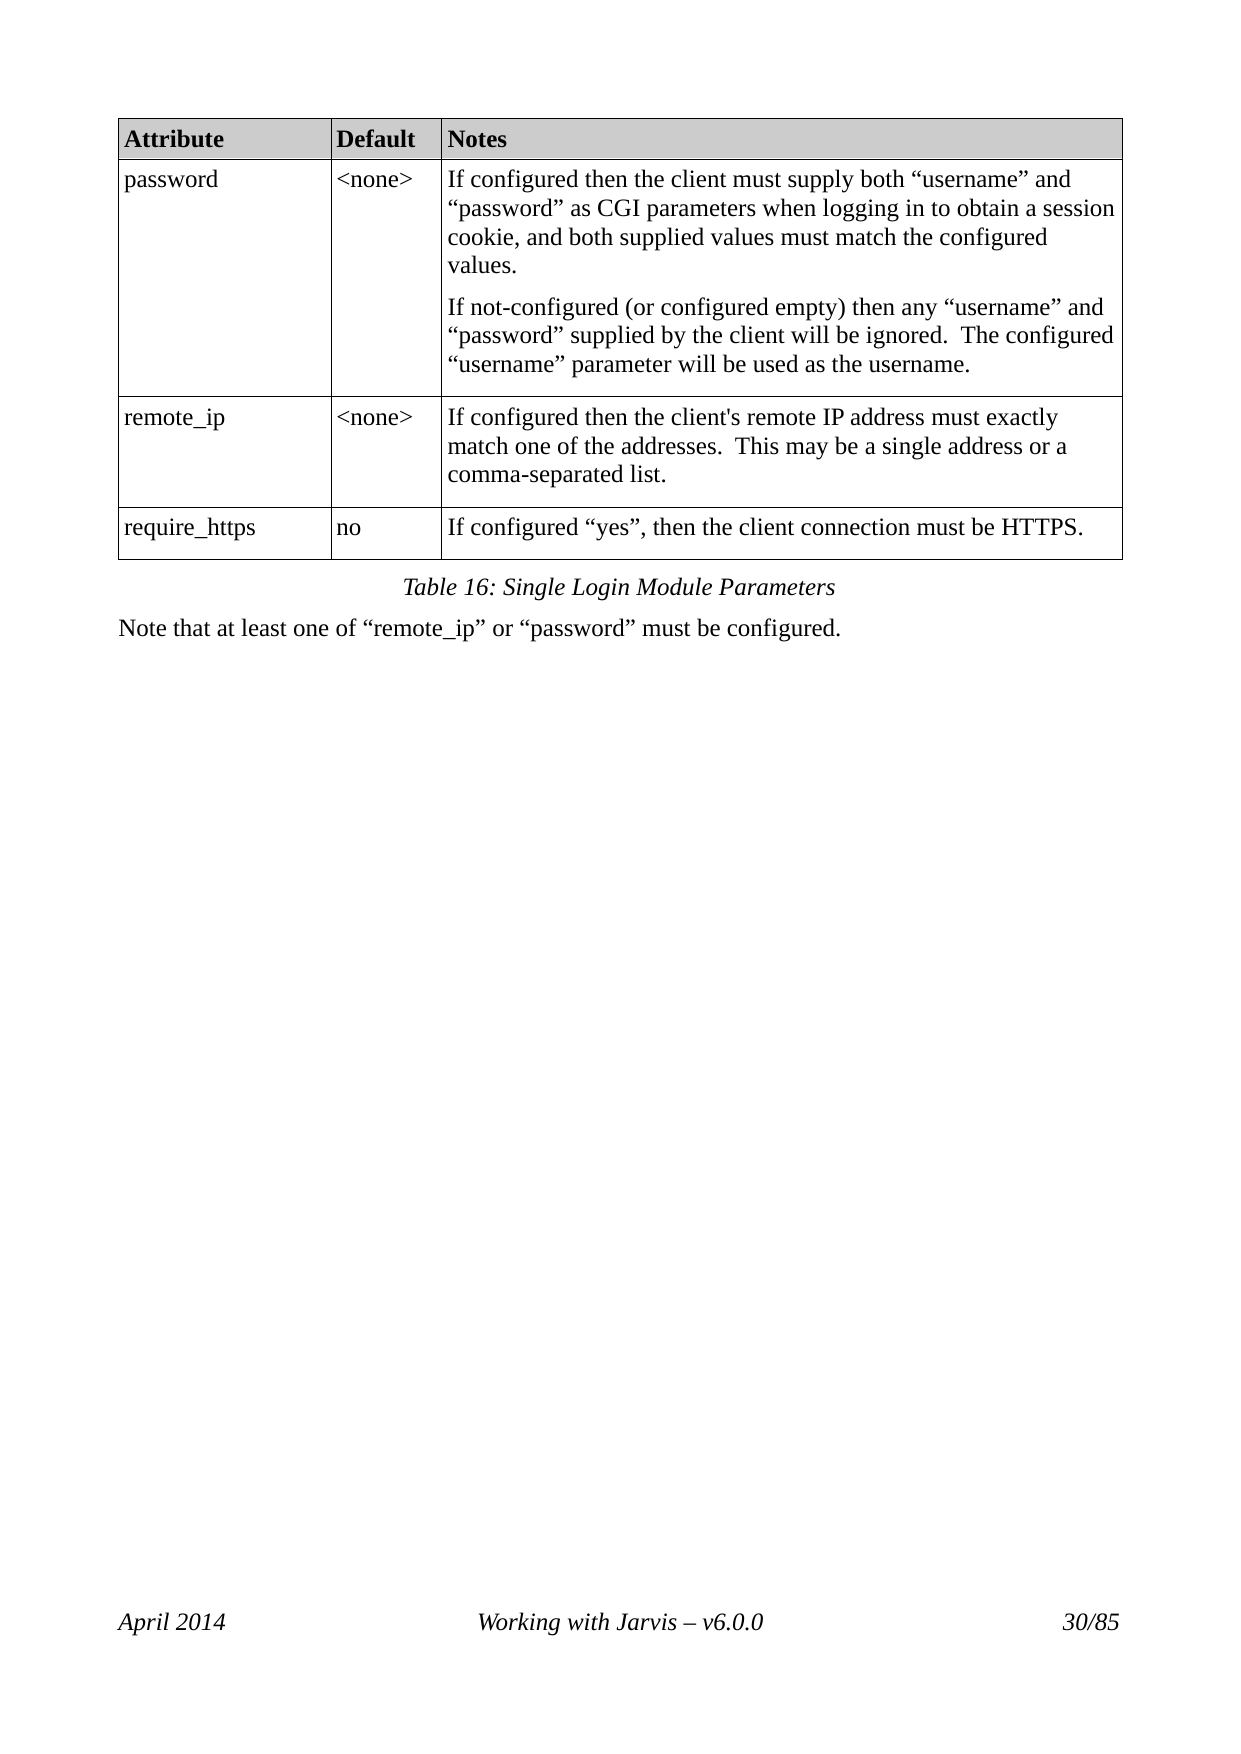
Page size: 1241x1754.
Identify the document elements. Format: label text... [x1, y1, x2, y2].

table_cell password [119, 160, 331, 396]
table_cell require_https [119, 508, 331, 559]
table_cell If configured then the client must supply both “username” and “password” as CGI parameters when logging in to obtain a session cookie, and both supplied values must match the configured values. If not-configured (or configured empty) then any “username” and “password” supplied by the client will be ignored. The configured “username” parameter will be used as the username. [442, 160, 1122, 396]
table_header Attribute [119, 119, 331, 158]
table_header Notes [442, 119, 1122, 158]
text Table 16: Single Login Module Parameters [118, 572, 1122, 601]
table_cell <none> [332, 160, 441, 396]
text Note that at least one of “remote_ip” or “password” must be configured. [118, 613, 1122, 642]
table_cell remote_ip [119, 397, 331, 507]
table_cell no [332, 508, 441, 559]
table_cell <none> [332, 397, 441, 507]
table_header Default [332, 119, 441, 158]
table_cell If configured then the client's remote IP address must exactly match one of the addresses. This may be a single address or a comma-separated list. [442, 397, 1122, 507]
table_cell If configured “yes”, then the client connection must be HTTPS. [442, 508, 1122, 559]
